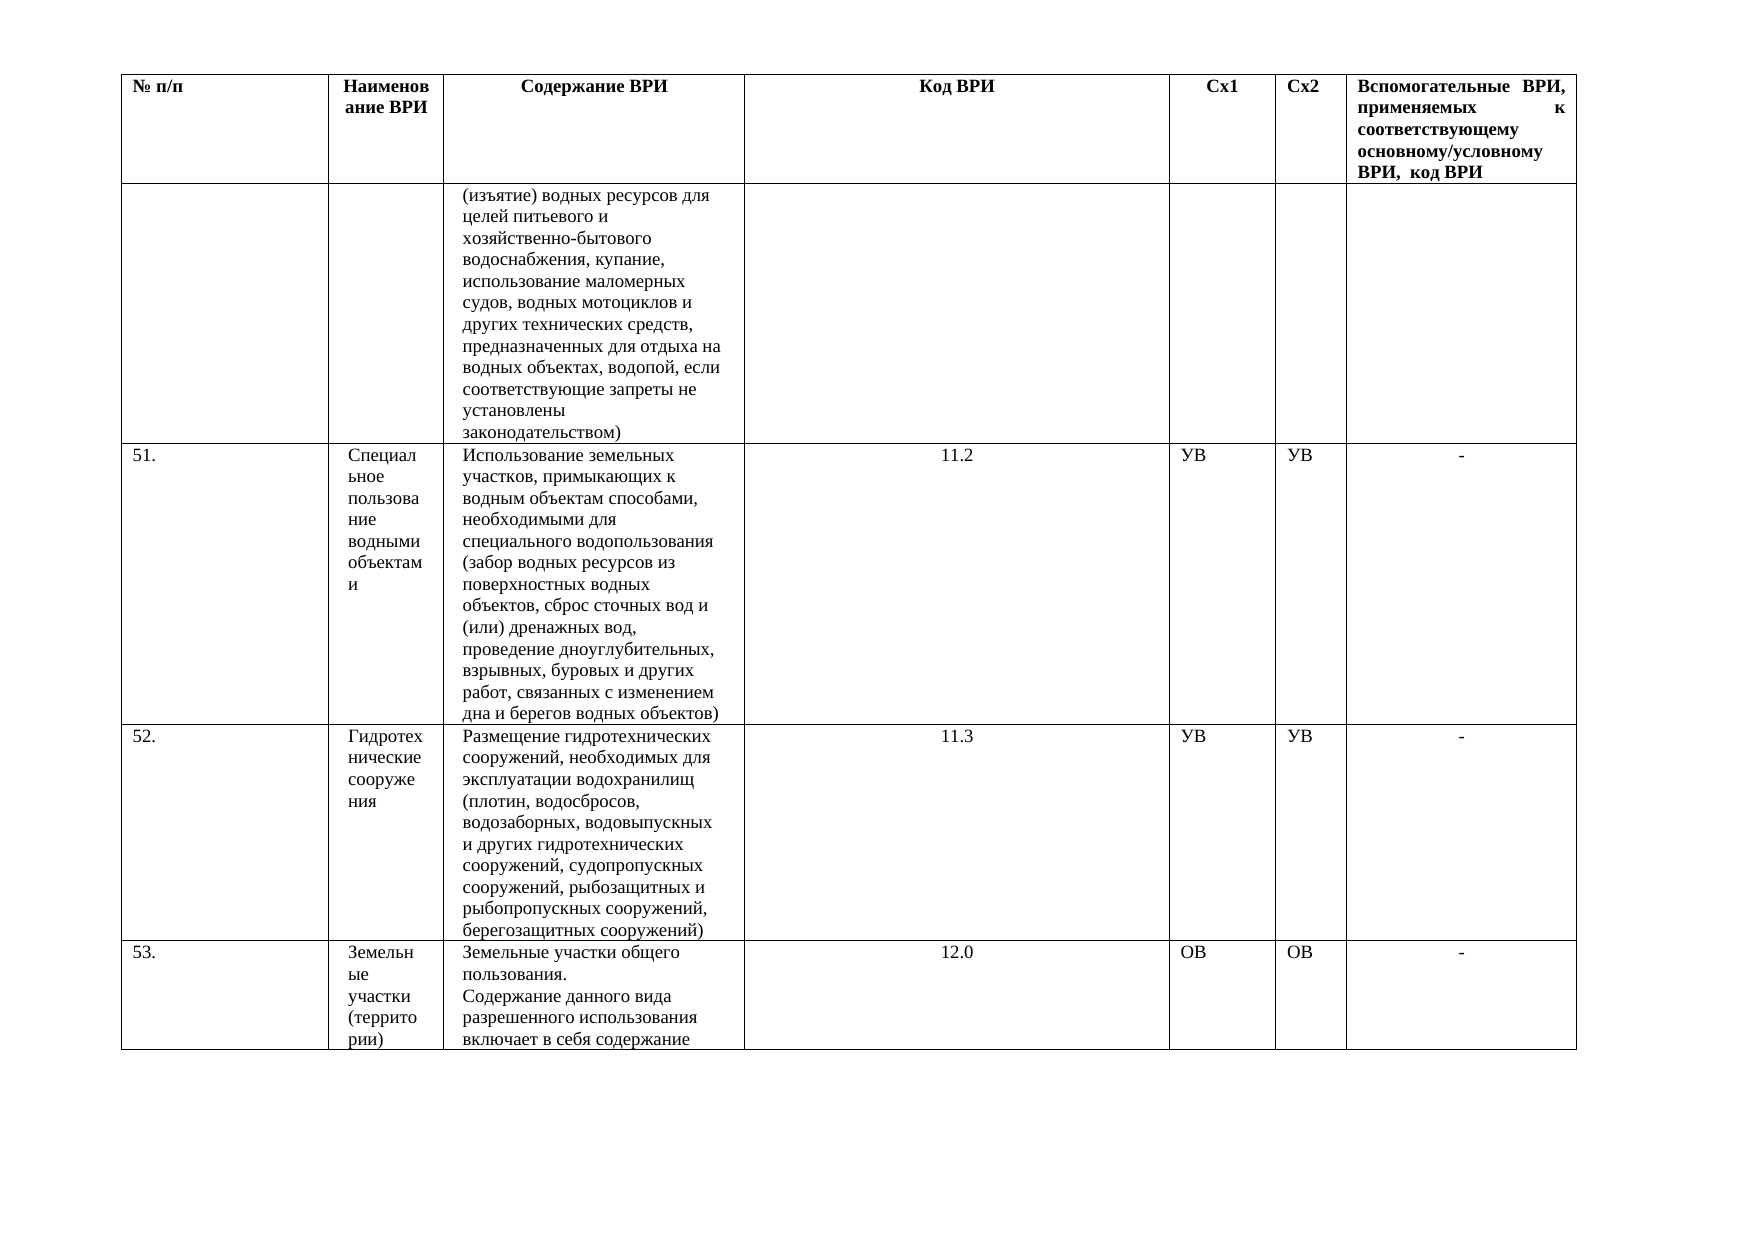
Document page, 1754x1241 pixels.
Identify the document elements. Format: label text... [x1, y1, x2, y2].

table_header Вспомогательные ВРИ, применяемых к соответствующему основному/условному ВРИ, код ВРИ [1347, 75, 1576, 183]
table_cell 11.3 [745, 725, 1169, 940]
table_cell Гидротехнические сооружения [329, 725, 443, 940]
table_cell [329, 184, 443, 442]
table_cell Земельные участки общего пользования. Содержание данного вида разрешенного использования включает в себя содержание [444, 941, 744, 1049]
table_cell 11.2 [745, 444, 1169, 724]
table_cell Специальное пользование водными объектами [329, 444, 443, 724]
table_cell Размещение гидротехнических сооружений, необходимых для эксплуатации водохранилищ (плотин, водосбросов, водозаборных, водовыпускных и других гидротехнических сооружений, судопропускных сооружений, рыбозащитных и рыбопропускных сооружений, берегозащитных сооружений) [444, 725, 744, 940]
table_header Наименование ВРИ [329, 75, 443, 183]
table_cell Земельные участки (территории) [329, 941, 443, 1049]
table_cell ОВ [1276, 941, 1346, 1049]
table_cell - [1347, 725, 1576, 940]
table_cell УВ [1170, 444, 1275, 724]
table_cell ОВ [1170, 941, 1275, 1049]
table_cell (изъятие) водных ресурсов для целей питьевого и хозяйственно-бытового водоснабжения, купание, использование маломерных судов, водных мотоциклов и других технических средств, предназначенных для отдыха на водных объектах, водопой, если соответствующие запреты не установлены законодательством) [444, 184, 744, 442]
table_cell - [1347, 184, 1576, 442]
table_header Содержание ВРИ [444, 75, 744, 183]
table_header Сх1 [1170, 75, 1275, 183]
table_header Сх2 [1276, 75, 1346, 183]
table_header № п/п [122, 75, 328, 183]
table_cell - [1347, 941, 1576, 1049]
table_cell [1170, 184, 1275, 442]
table_cell [745, 184, 1169, 442]
table_cell [122, 444, 328, 724]
table_cell УВ [1170, 725, 1275, 940]
table_cell - [1347, 444, 1576, 724]
table_cell УВ [1276, 725, 1346, 940]
table_cell [122, 184, 328, 442]
table_cell [122, 941, 328, 1049]
table_header Код ВРИ [745, 75, 1169, 183]
table_cell [122, 725, 328, 940]
table_cell 12.0 [745, 941, 1169, 1049]
table_cell УВ [1276, 444, 1346, 724]
table_cell Использование земельных участков, примыкающих к водным объектам способами, необходимыми для специального водопользования (забор водных ресурсов из поверхностных водных объектов, сброс сточных вод и (или) дренажных вод, проведение дноуглубительных, взрывных, буровых и других работ, связанных с изменением дна и берегов водных объектов) [444, 444, 744, 724]
table_cell [1276, 184, 1346, 442]
